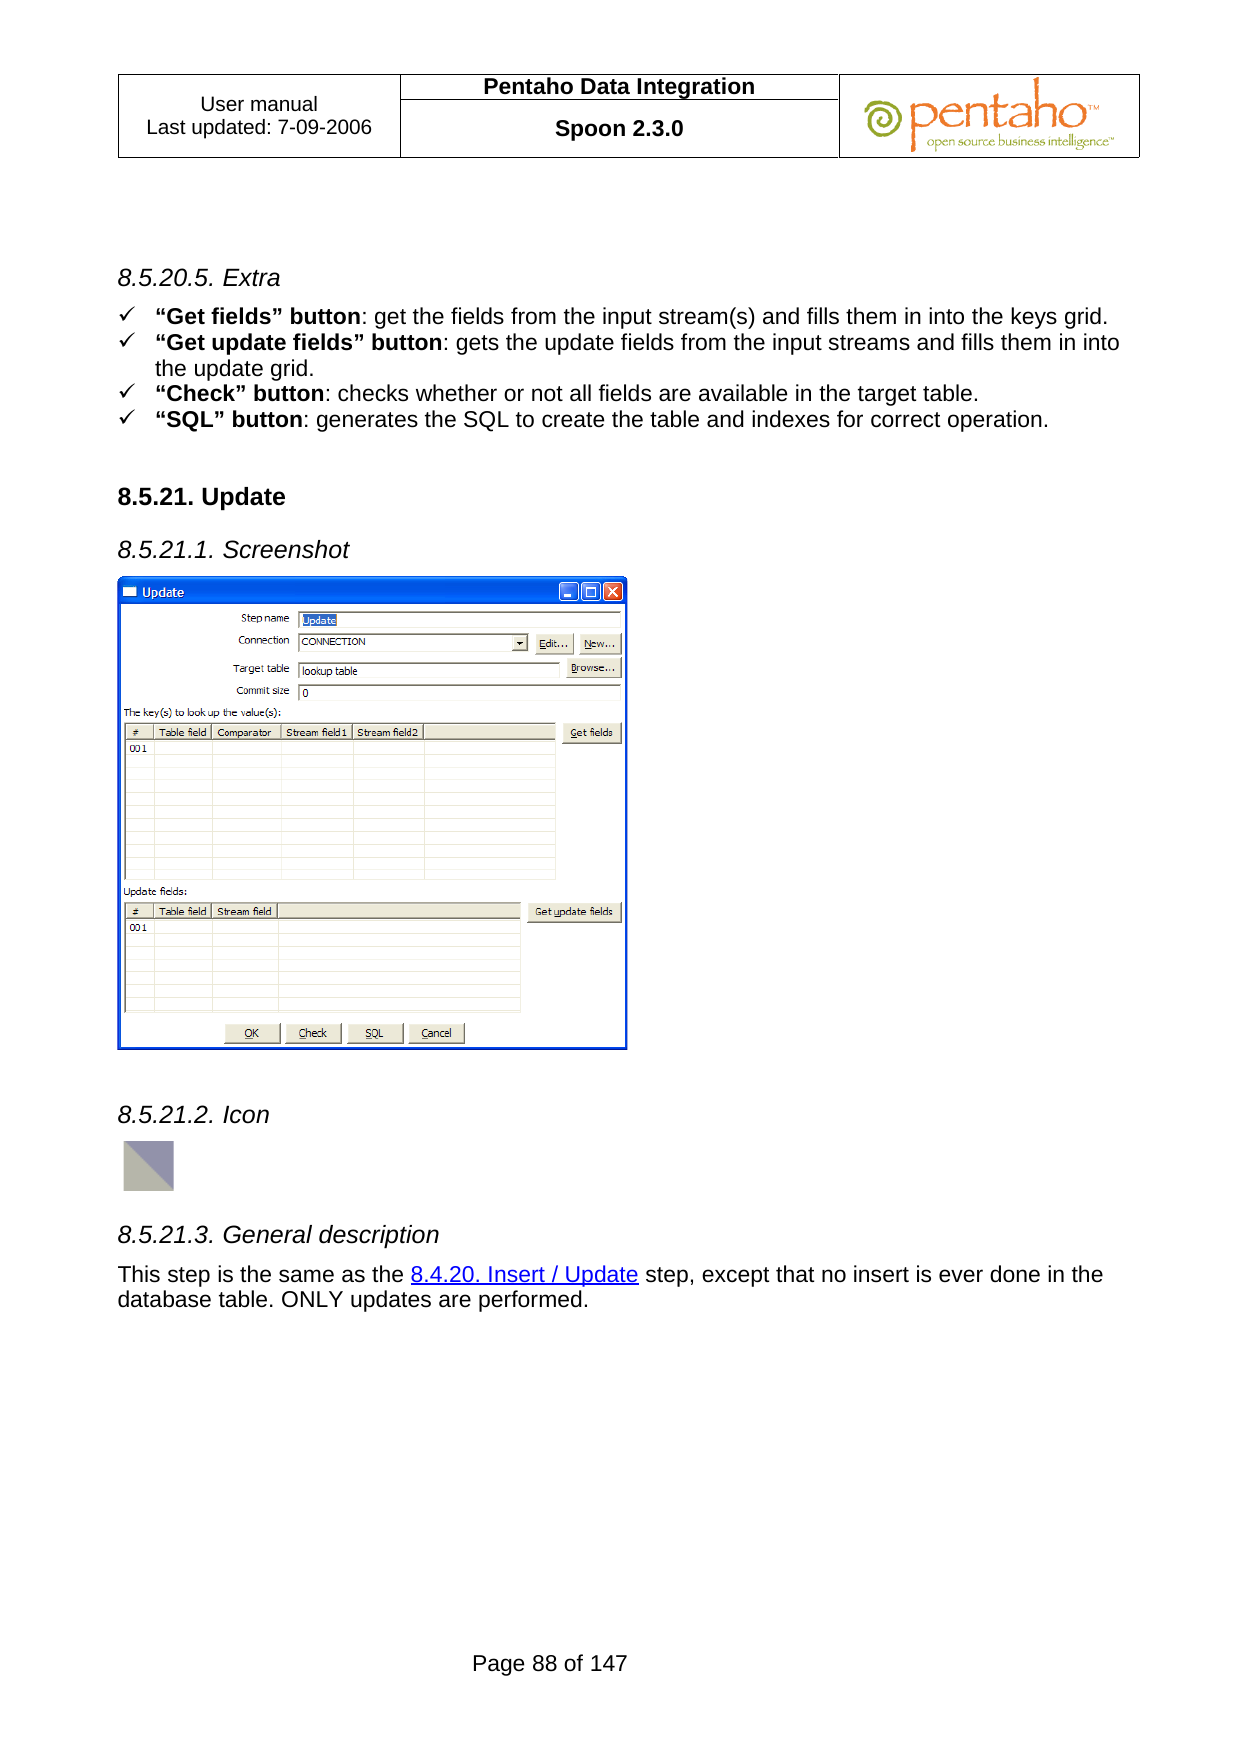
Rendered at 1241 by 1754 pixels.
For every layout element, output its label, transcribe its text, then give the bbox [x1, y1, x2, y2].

list “SQL” button: generates the SQL to create the table and indexes for correct operation. [117, 406, 1137, 432]
picture [117, 576, 628, 1050]
list “Get fields” button: get the fields from the input stream(s) and fills them in into the keys grid. [117, 304, 1137, 329]
subtitle Icon [117, 1101, 1137, 1128]
subtitle Extra [117, 263, 1137, 291]
list “Check” button: checks whether or not all fields are available in the target table. [117, 381, 1137, 406]
subtitle General description [117, 1221, 1137, 1249]
subtitle Update [117, 483, 1137, 511]
subtitle Screenshot [117, 536, 1137, 564]
picture [123, 1141, 174, 1191]
list “Get update fields” button: gets the update fields from the input streams and fills them in into the update grid. [117, 329, 1137, 381]
text This step is the same as the 8.4.20. Insert / Update step, except that no insert is ever done in the database table. ONLY updates are performed. [117, 1261, 1137, 1312]
